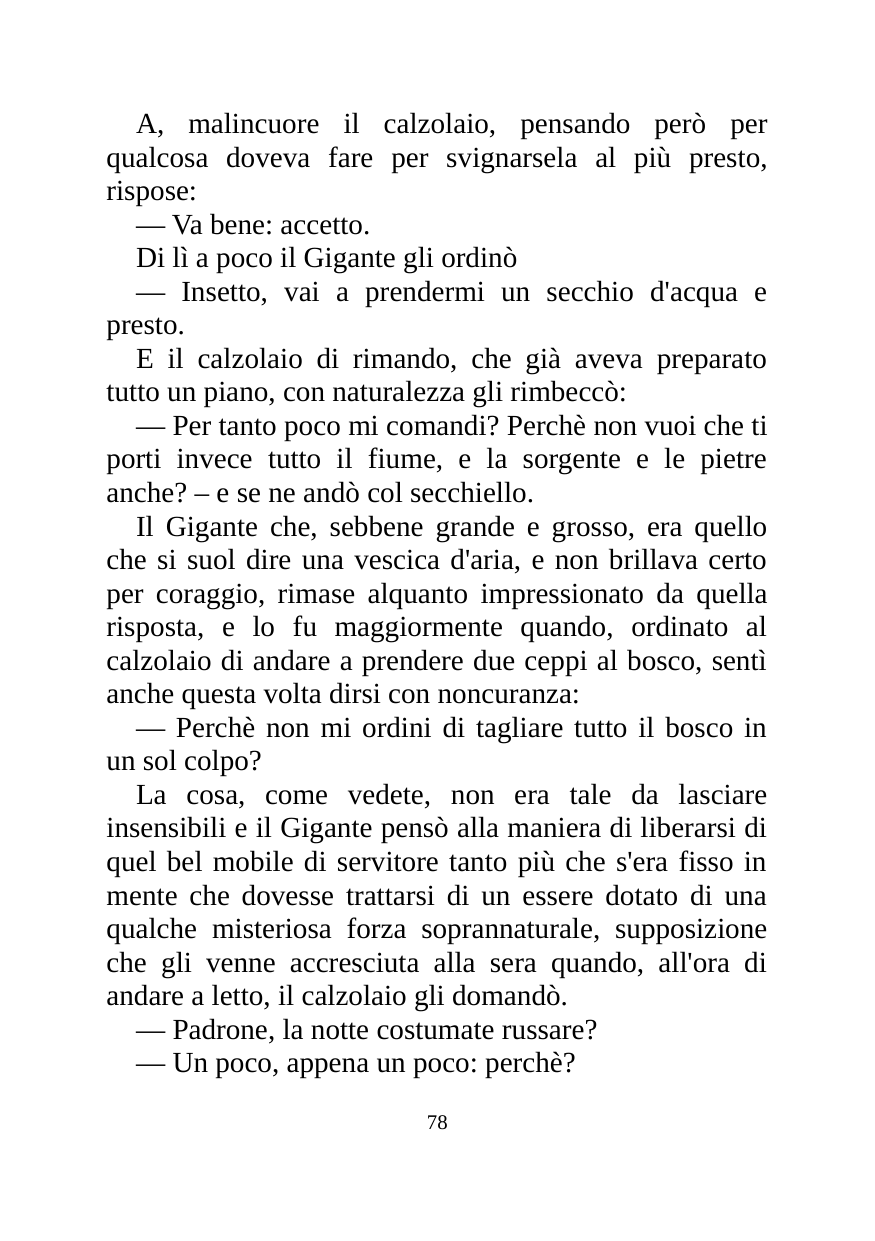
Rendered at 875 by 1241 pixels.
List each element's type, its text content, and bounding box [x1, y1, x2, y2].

text Di lì a poco il Gigante gli ordinò [106, 240, 768, 274]
text — Un poco, appena un poco: perchè? [106, 1045, 768, 1079]
text — Perchè non mi ordini di tagliare tutto il bosco in un sol colpo? [106, 710, 768, 777]
text — Insetto, vai a prendermi un secchio d'acqua e presto. [106, 274, 768, 341]
text Il Gigante che, sebbene grande e grosso, era quello che si suol dire una vescica d'aria, e non brillava certo per coraggio, rimase alquanto impressionato da quella risposta, e lo fu maggiormente quando, ordinato al calzolaio di andare a prendere due ceppi al bosco, sentì anche questa volta dirsi con noncuranza: [106, 509, 768, 710]
text A, malincuore il calzolaio, pensando però per qualcosa doveva fare per svignarsela al più presto, rispose: [106, 106, 768, 207]
text E il calzolaio di rimando, che già aveva preparato tutto un piano, con naturalezza gli rimbeccò: [106, 341, 768, 408]
text La cosa, come vedete, non era tale da lasciare insensibili e il Gigante pensò alla maniera di liberarsi di quel bel mobile di servitore tanto più che s'era fisso in mente che dovesse trattarsi di un essere dotato di una qualche misteriosa forza soprannaturale, supposizione che gli venne accresciuta alla sera quando, all'ora di andare a letto, il calzolaio gli domandò. [106, 777, 768, 1012]
text — Va bene: accetto. [106, 207, 768, 240]
text — Per tanto poco mi comandi? Perchè non vuoi che ti porti invece tutto il fiume, e la sorgente e le pietre anche? – e se ne andò col secchiello. [106, 408, 768, 509]
text — Padrone, la notte costumate russare? [106, 1012, 768, 1045]
